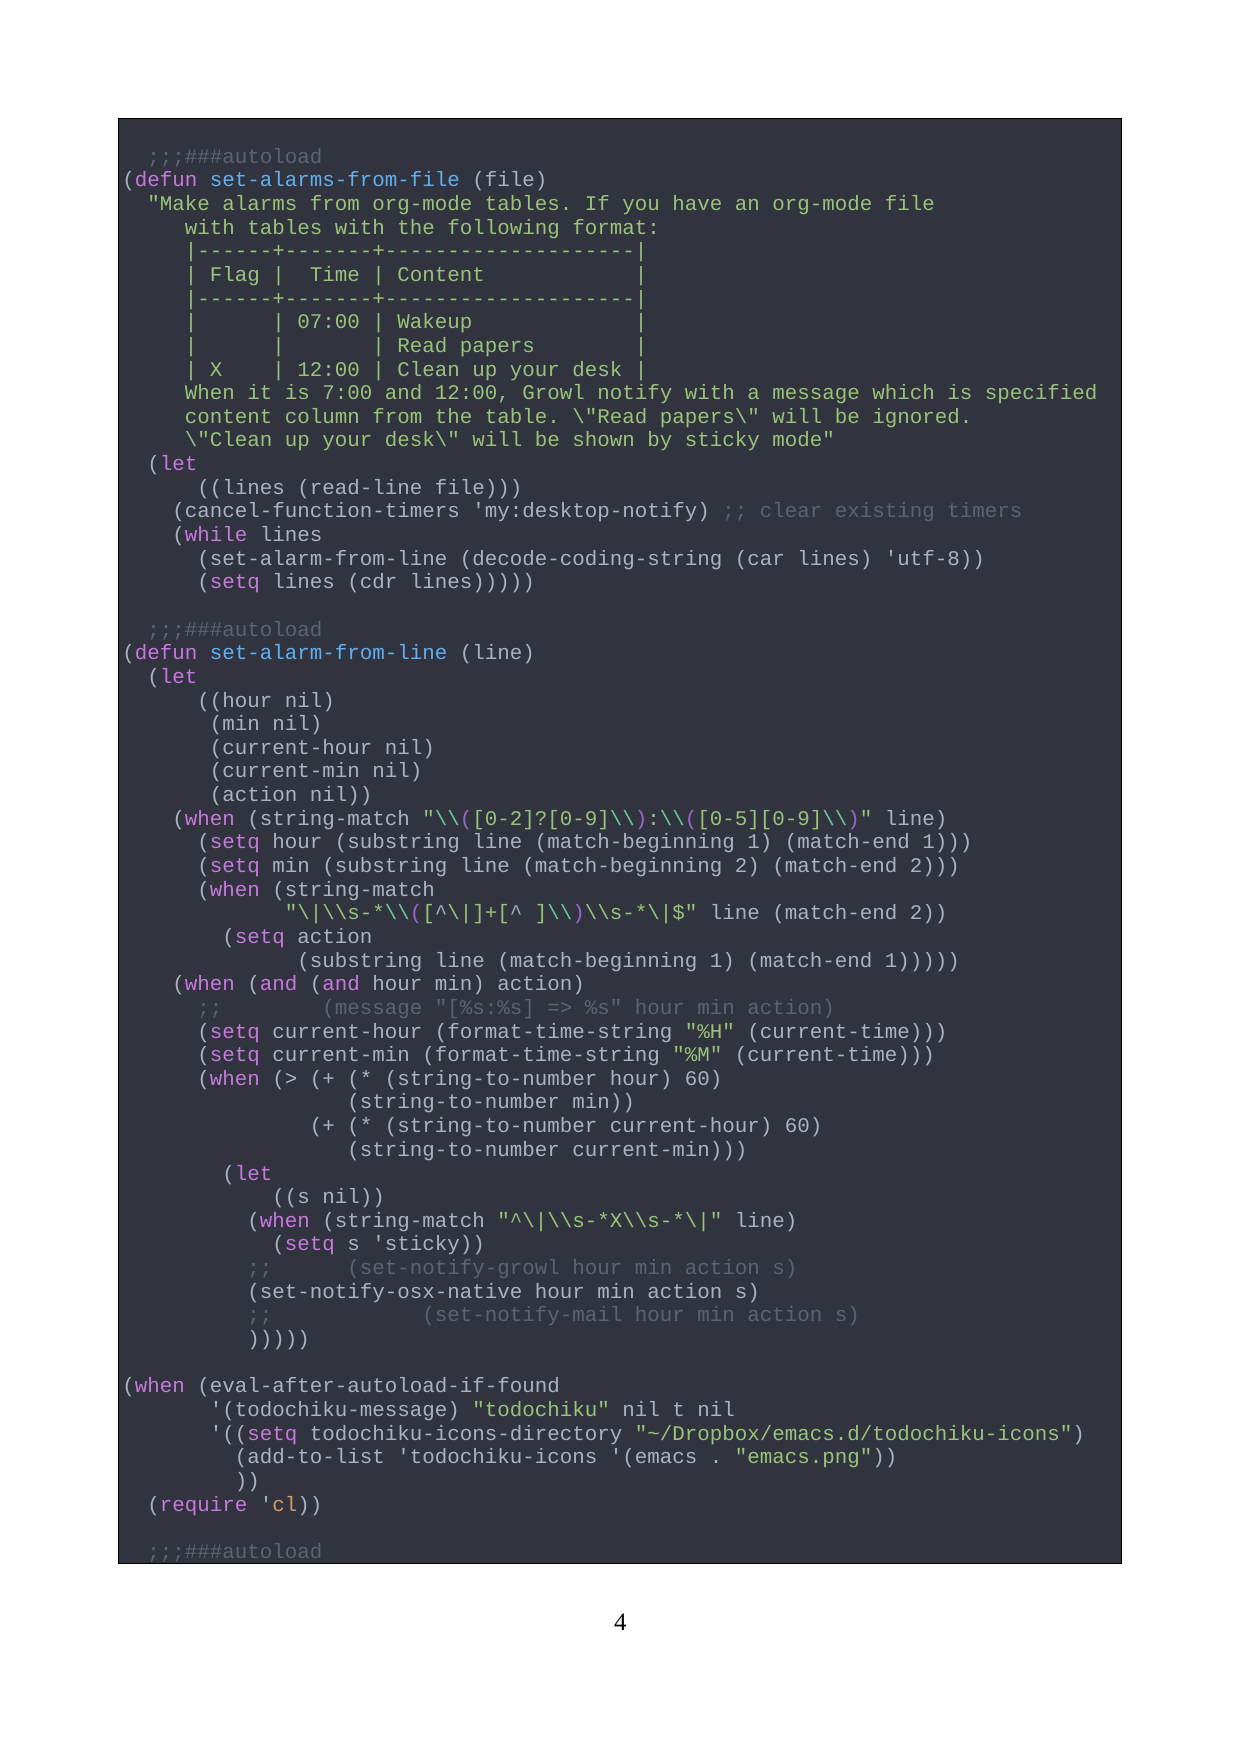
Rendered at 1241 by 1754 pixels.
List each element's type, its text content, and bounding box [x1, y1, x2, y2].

text (when (string-match "^\|\\s-*X\\s-*\|" line) [119, 1206, 1121, 1229]
text \"Clean up your desk\" will be shown by sticky mode" [119, 426, 1121, 449]
text | X | 12:00 | Clean up your desk | [119, 354, 1121, 378]
text (+ (* (string-to-number current-hour) 60) [119, 1111, 1121, 1135]
text When it is 7:00 and 12:00, Growl notify with a message which is specified [119, 378, 1121, 402]
text (action nil)) [119, 780, 1121, 804]
text (add-to-list 'todochiku-icons '(emacs . "emacs.png")) [119, 1442, 1121, 1466]
text ;; (set-notify-mail hour min action s) [119, 1300, 1121, 1324]
text |------+-------+--------------------| [119, 284, 1121, 307]
text ((lines (read-line file))) [119, 473, 1121, 496]
text ;; (set-notify-growl hour min action s) [119, 1253, 1121, 1277]
text (setq current-hour (format-time-string "%H" (current-time))) [119, 1017, 1121, 1040]
text (defun set-alarms-from-file (file) [119, 165, 1121, 189]
text )) [119, 1466, 1121, 1489]
text (set-notify-osx-native hour min action s) [119, 1277, 1121, 1300]
text (when (> (+ (* (string-to-number hour) 60) [119, 1064, 1121, 1088]
text (setq action [119, 922, 1121, 946]
text (cancel-function-timers 'my:desktop-notify) ;; clear existing timers [119, 496, 1121, 520]
text | | | Read papers | [119, 331, 1121, 354]
text (current-min nil) [119, 757, 1121, 780]
text | | 07:00 | Wakeup | [119, 307, 1121, 331]
text with tables with the following format: [119, 213, 1121, 236]
text ))))) [119, 1324, 1121, 1348]
text ;; (message "[%s:%s] => %s" hour min action) [119, 993, 1121, 1017]
text (setq current-min (format-time-string "%M" (current-time))) [119, 1040, 1121, 1064]
text "Make alarms from org-mode tables. If you have an org-mode file [119, 189, 1121, 213]
text (defun set-alarm-from-line (line) [119, 638, 1121, 662]
text (setq min (substring line (match-beginning 2) (match-end 2))) [119, 851, 1121, 875]
text (current-hour nil) [119, 733, 1121, 757]
text (let [119, 1158, 1121, 1182]
text (setq hour (substring line (match-beginning 1) (match-end 1))) [119, 827, 1121, 851]
text content column from the table. \"Read papers\" will be ignored. [119, 402, 1121, 426]
text (when (and (and hour min) action) [119, 969, 1121, 993]
text (string-to-number current-min))) [119, 1135, 1121, 1158]
text ((hour nil) [119, 686, 1121, 709]
text (setq s 'sticky)) [119, 1229, 1121, 1253]
text (let [119, 662, 1121, 686]
text '(todochiku-message) "todochiku" nil t nil [119, 1395, 1121, 1419]
text "\|\\s-*\\([^\|]+[^ ]\\)\\s-*\|$" line (match-end 2)) [119, 898, 1121, 922]
text (setq lines (cdr lines))))) [119, 567, 1121, 591]
text '((setq todochiku-icons-directory "~/Dropbox/emacs.d/todochiku-icons") [119, 1419, 1121, 1442]
text ;;;###autoload [119, 1537, 1121, 1563]
text (string-to-number min)) [119, 1088, 1121, 1111]
text (when (string-match [119, 875, 1121, 898]
text (while lines [119, 520, 1121, 544]
text | Flag | Time | Content | [119, 260, 1121, 284]
text ;;;###autoload [119, 142, 1121, 165]
text (when (eval-after-autoload-if-found [119, 1371, 1121, 1395]
text (when (string-match "\\([0-2]?[0-9]\\):\\([0-5][0-9]\\)" line) [119, 804, 1121, 827]
text (set-alarm-from-line (decode-coding-string (car lines) 'utf-8)) [119, 544, 1121, 567]
text (require 'cl)) [119, 1489, 1121, 1513]
text (let [119, 449, 1121, 473]
text |------+-------+--------------------| [119, 236, 1121, 260]
text ((s nil)) [119, 1182, 1121, 1206]
text (min nil) [119, 709, 1121, 733]
text ;;;###autoload [119, 615, 1121, 638]
text (substring line (match-beginning 1) (match-end 1))))) [119, 946, 1121, 969]
